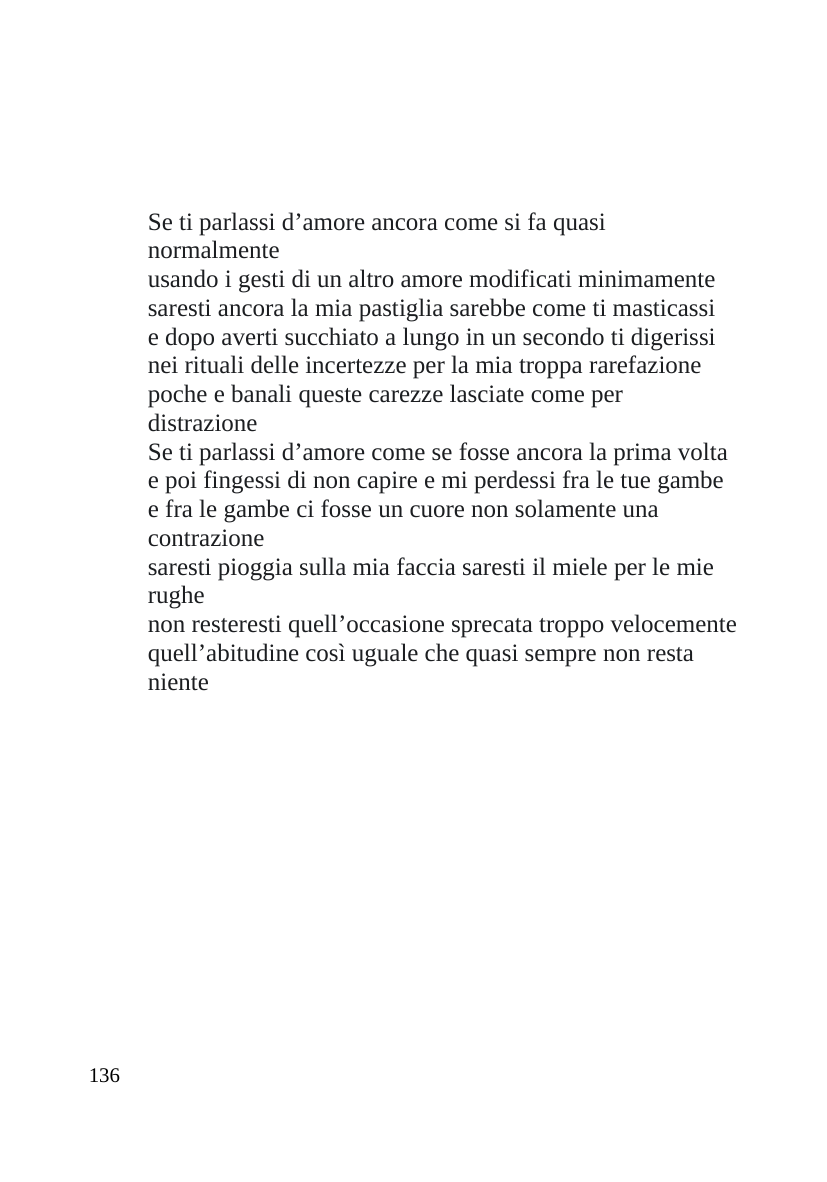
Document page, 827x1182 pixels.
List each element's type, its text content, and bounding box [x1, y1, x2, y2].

text Se ti parlassi d’amore come se fosse ancora la prima volta e poi fingessi di non capire e mi perdessi fra le tue gambe e fra le gambe ci fosse un cuore non solamente una contrazione saresti pioggia sulla mia faccia saresti il miele per le mie rughe non resteresti quell’occasione sprecata troppo velocemente quell’abitudine così uguale che quasi sempre non resta niente [148, 437, 738, 695]
text Se ti parlassi d’amore ancora come si fa quasi normalmente usando i gesti di un altro amore modificati minimamente saresti ancora la mia pastiglia sarebbe come ti masticassi e dopo averti succhiato a lungo in un secondo ti digerissi nei rituali delle incertezze per la mia troppa rarefazione poche e banali queste carezze lasciate come per distrazione [148, 207, 738, 437]
